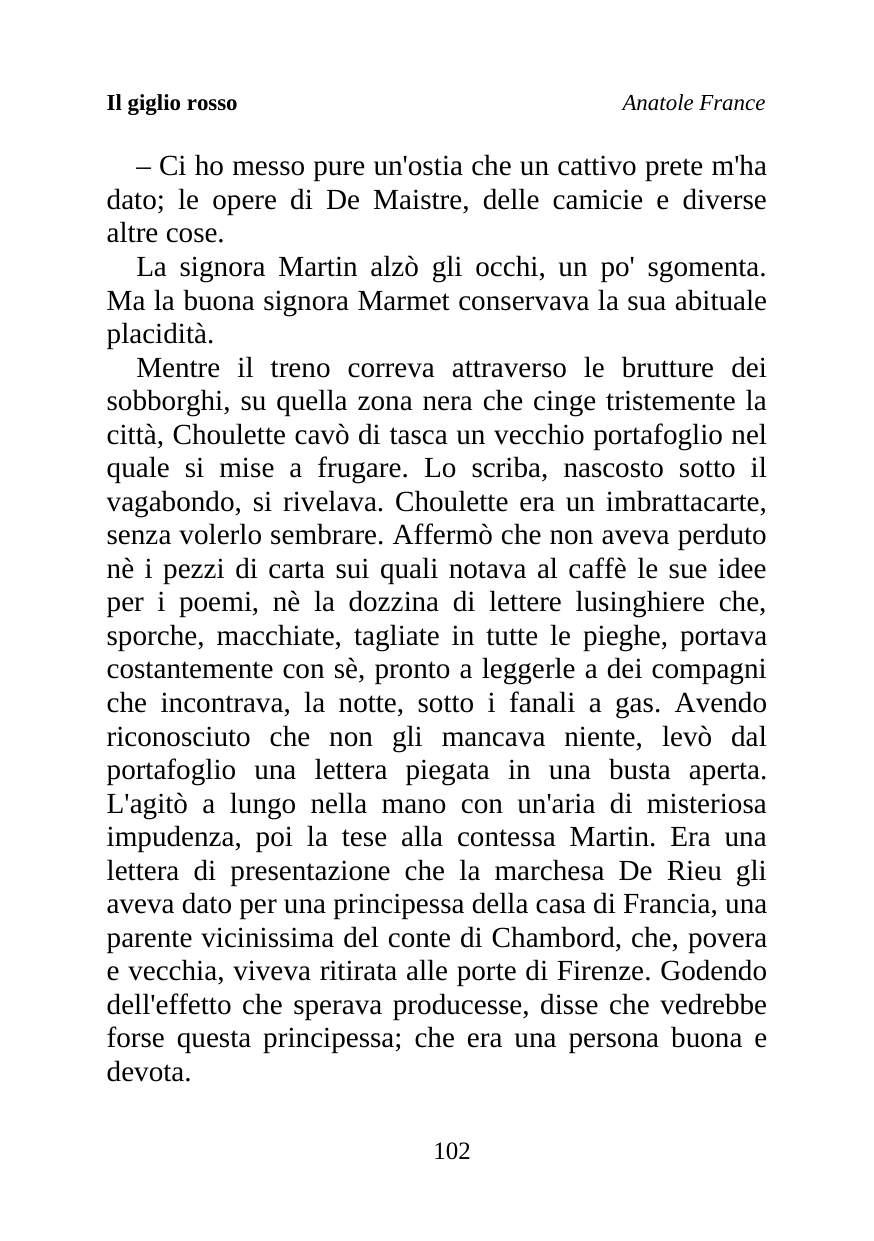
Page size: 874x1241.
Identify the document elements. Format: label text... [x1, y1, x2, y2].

text – Ci ho messo pure un'ostia che un cattivo prete m'ha dato; le opere di De Maistre, delle camicie e diverse altre cose. [106, 148, 768, 249]
text La signora Martin alzò gli occhi, un po' sgomenta. Ma la buona signora Marmet conservava la sua abituale placidità. [106, 249, 768, 350]
text Mentre il treno correva attraverso le brutture dei sobborghi, su quella zona nera che cinge tristemente la città, Choulette cavò di tasca un vecchio portafoglio nel quale si mise a frugare. Lo scriba, nascosto sotto il vagabondo, si rivelava. Choulette era un imbrattacarte, senza volerlo sembrare. Affermò che non aveva perduto nè i pezzi di carta sui quali notava al caffè le sue idee per i poemi, nè la dozzina di lettere lusinghiere che, sporche, macchiate, tagliate in tutte le pieghe, portava costantemente con sè, pronto a leggerle a dei compagni che incontrava, la notte, sotto i fanali a gas. Avendo riconosciuto che non gli mancava niente, levò dal portafoglio una lettera piegata in una busta aperta. L'agitò a lungo nella mano con un'aria di misteriosa impudenza, poi la tese alla contessa Martin. Era una lettera di presentazione che la marchesa De Rieu gli aveva dato per una principessa della casa di Francia, una parente vicinissima del conte di Chambord, che, povera e vecchia, viveva ritirata alle porte di Firenze. Godendo dell'effetto che sperava producesse, disse che vedrebbe forse questa principessa; che era una persona buona e devota. [106, 350, 768, 1088]
